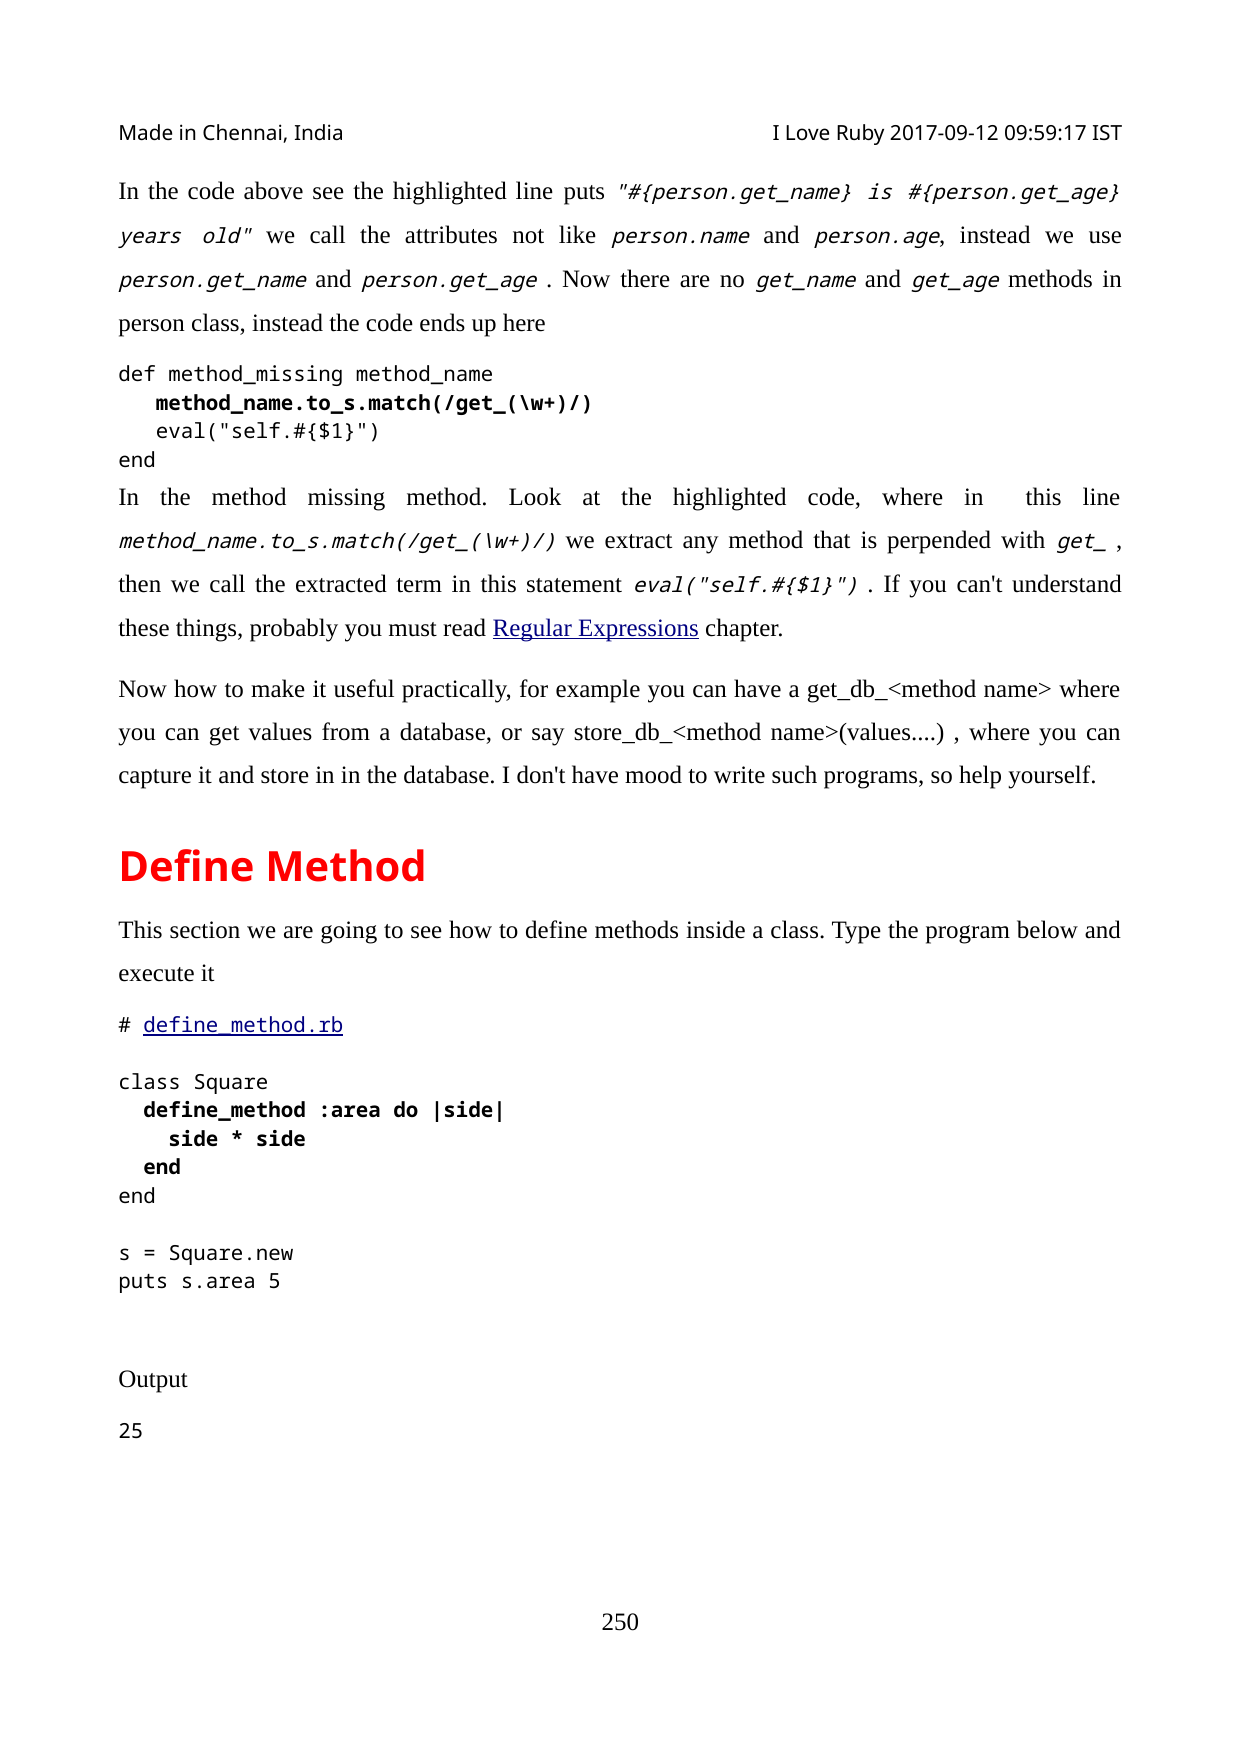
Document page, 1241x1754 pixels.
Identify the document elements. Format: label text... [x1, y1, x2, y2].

text class Square [118, 1067, 1122, 1096]
subtitle Define Method [118, 837, 1122, 894]
text # define_method.rb [118, 1010, 1122, 1039]
text Output [118, 1364, 1122, 1393]
text s = Square.new [118, 1238, 1122, 1266]
text 25 [118, 1416, 1122, 1445]
text end [118, 445, 1122, 473]
text method_name.to_s.match(/get_(\w+)/) [118, 388, 1122, 416]
text define_method :area do |side| [118, 1096, 1122, 1124]
text eval("self.#{$1}") [118, 416, 1122, 445]
text In the method missing method. Look at the highlighted code, where in this line method_name.to_s.match(/get_(\w+)/) we extract any method that is perpended with get_ , then we call the extracted term in this statement eval("self.#{$1}") . If you can't understand these things, probably you must read Regular Expressions chapter. [118, 482, 1122, 642]
text side * side [118, 1124, 1122, 1152]
text end [118, 1181, 1122, 1209]
text end [118, 1152, 1122, 1181]
text In the code above see the highlighted line puts "#{person.get_name} is #{person.get_age} years old" we call the attributes not like person.name and person.age, instead we use person.get_name and person.get_age . Now there are no get_name and get_age methods in person class, instead the code ends up here [118, 176, 1122, 336]
text Now how to make it useful practically, for example you can have a get_db_<method name> where you can get values from a database, or say store_db_<method name>(values....) , where you can capture it and store in in the database. I don't have mood to write such programs, so help yourself. [118, 674, 1122, 789]
text def method_missing method_name [118, 359, 1122, 388]
text puts s.area 5 [118, 1266, 1122, 1295]
text This section we are going to see how to define methods inside a class. Type the program below and execute it [118, 915, 1122, 987]
